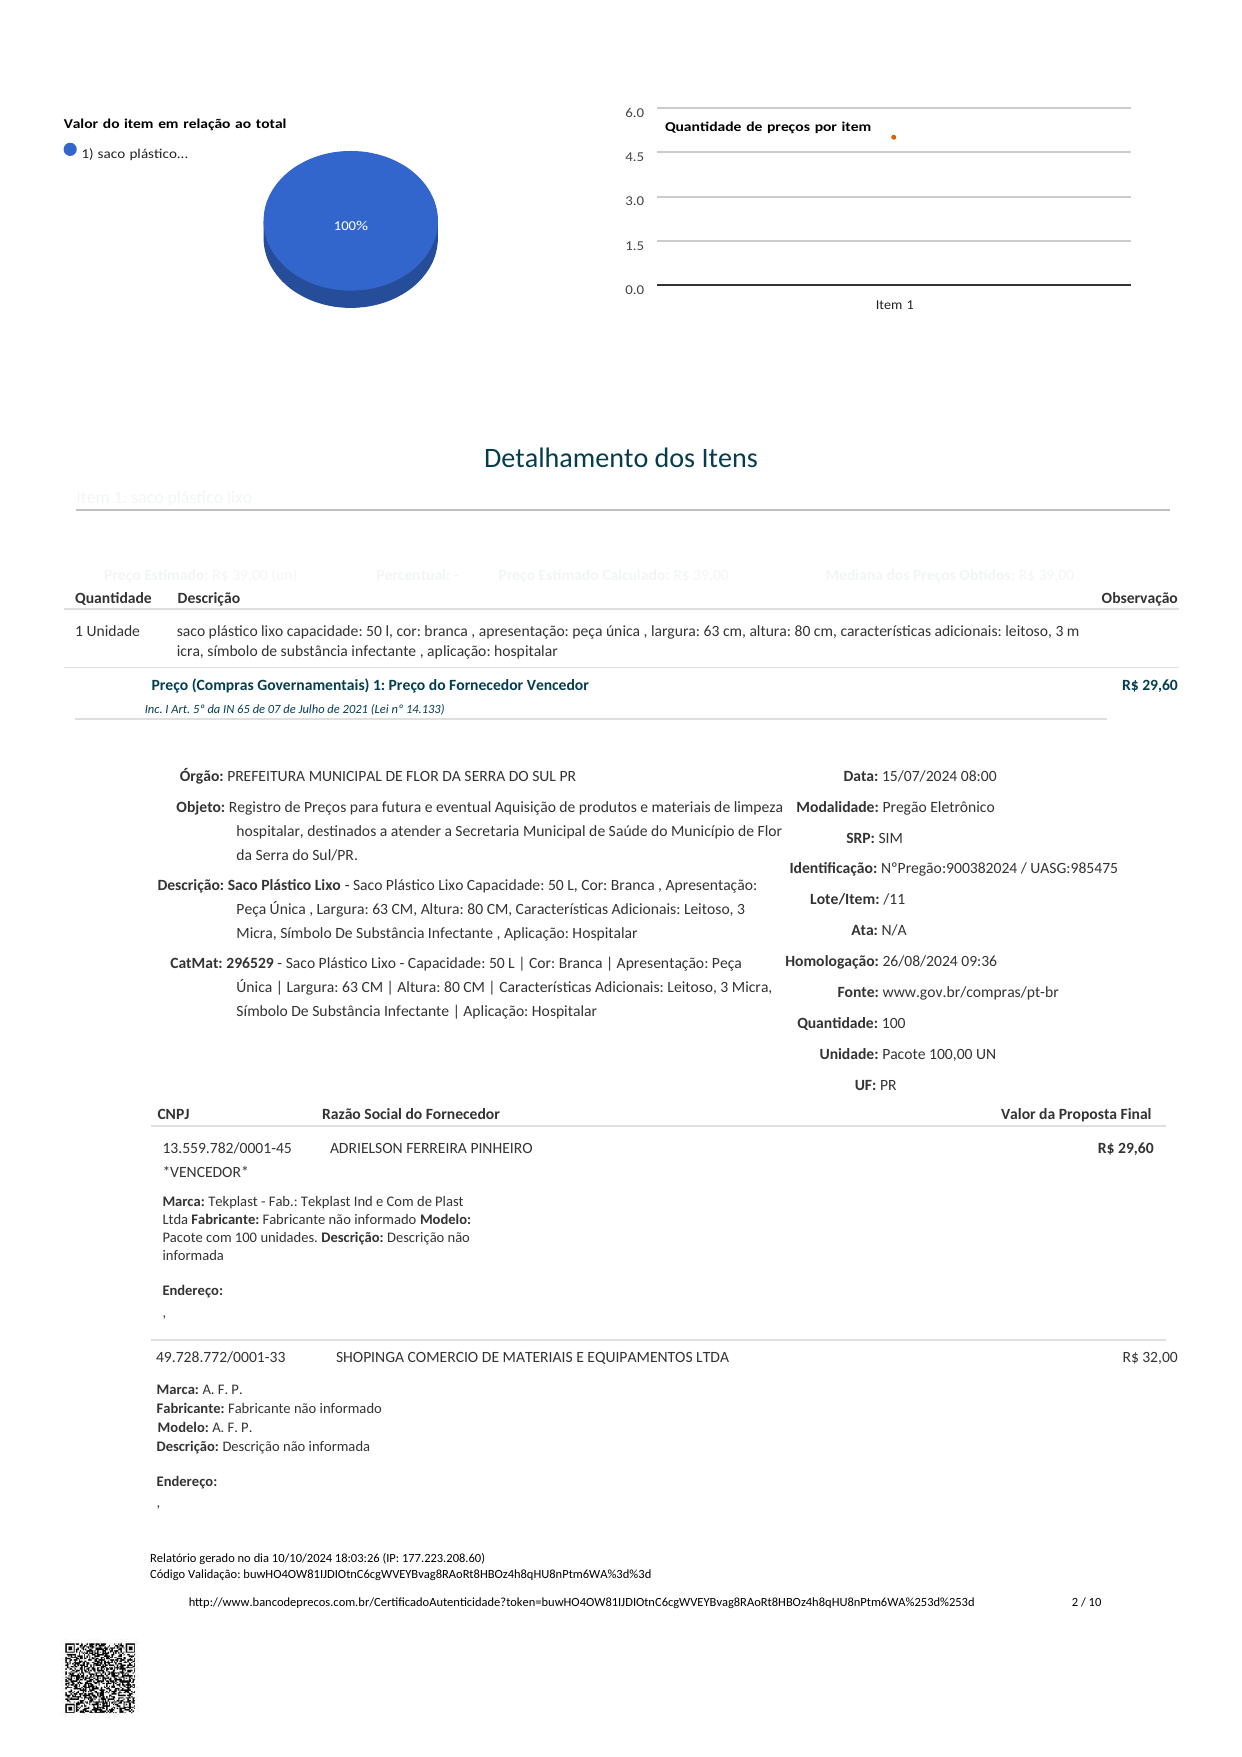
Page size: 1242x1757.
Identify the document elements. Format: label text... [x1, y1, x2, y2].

table_header saco plástico lixo capacidade: 50 l, cor: branca , apresentação: peça única , largura: 63 cm, altura: 80 cm, características adicionais: leitoso, 3 m icra, símbolo de substância infectante , aplicação: hospitalar [177, 610, 1178, 666]
table_header [1151, 766, 1166, 1096]
text Quantidade Descrição Observação [75, 588, 1178, 607]
table_header Órgão: PREFEITURA MUNICIPAL DE FLOR DA SERRA DO SUL PR Objeto: Registro de Preços para futura e eventual Aquisição de produtos e materiais de limpeza hospitalar, destinados a atender a Secretaria Municipal de Saúde do Município de Flor da Serra do Sul/PR. Descrição: Saco Plástico Lixo - Saco Plástico Lixo Capacidade: 50 L, Cor: Branca , Apresentação: Peça Única , Largura: 63 CM, Altura: 80 CM, Características Adicionais: Leitoso, 3 Micra, Símbolo De Substância Infectante , Aplicação: Hospitalar CatMat: 296529 - Saco Plástico Lixo - Capacidade: 50 L | Cor: Branca | Apresentação: Peça Única | Largura: 63 CM | Altura: 80 CM | Características Adicionais: Leitoso, 3 Micra, Símbolo De Substância Infectante | Aplicação: Hospitalar [157, 766, 785, 1096]
table_header Item 1: saco plástico lixo Preço Estimado: R$ 39,00 (un) Percentual: - Preço Estimado Calculado: R$ 39,00 Mediana dos Preços Obtidos: R$ 39,00 [64, 477, 1178, 588]
table_cell [151, 1096, 157, 1125]
table_cell Valor da Proposta Final [785, 1096, 1151, 1125]
text Marca: A. F. P. [156, 1381, 389, 1398]
table_header [151, 766, 157, 1096]
text Endereço: [156, 1472, 1178, 1490]
text Preço (Compras Governamentais) 1: Preço do Fornecedor Vencedor R$ 29,60 [75, 668, 1179, 696]
table_cell CNPJ Razão Social do Fornecedor [157, 1096, 785, 1125]
subtitle Detalhamento dos Itens [75, 440, 1167, 474]
text Fabricante: Fabricante não informado Modelo: A. F. P. [156, 1399, 389, 1436]
table_cell R$ 29,60 [785, 1127, 1166, 1339]
table_header Data: 15/07/2024 08:00 Modalidade: Pregão Eletrônico SRP: SIM Identificação: NºPregão:900382024 / UASG:985475 Lote/Item: /11 Ata: N/A Homologação: 26/08/2024 09:36 Fonte: www.gov.br/compras/pt-br Quantidade: 100 Unidade: Pacote 100,00 UN UF: PR [785, 766, 1151, 1096]
text Inc. I Art. 5º da IN 65 de 07 de Julho de 2021 (Lei nº 14.133) [144, 702, 1178, 717]
text 49.728.772/0001-33 SHOPINGA COMERCIO DE MATERIAIS E EQUIPAMENTOS LTDA R$ 32,00 [75, 1340, 1178, 1368]
text , [156, 1493, 389, 1511]
table_cell [1151, 1096, 1166, 1125]
table_cell 13.559.782/0001-45 ADRIELSON FERREIRA PINHEIRO *VENCEDOR* Marca: Tekplast - Fab.: Tekplast Ind e Com de Plast Ltda Fabricante: Fabricante não informado Modelo: Pacote com 100 unidades. Descrição: Descrição não informada Endereço: , [151, 1127, 785, 1339]
text Descrição: Descrição não informada [156, 1437, 389, 1455]
table_header 1 Unidade [64, 610, 177, 666]
